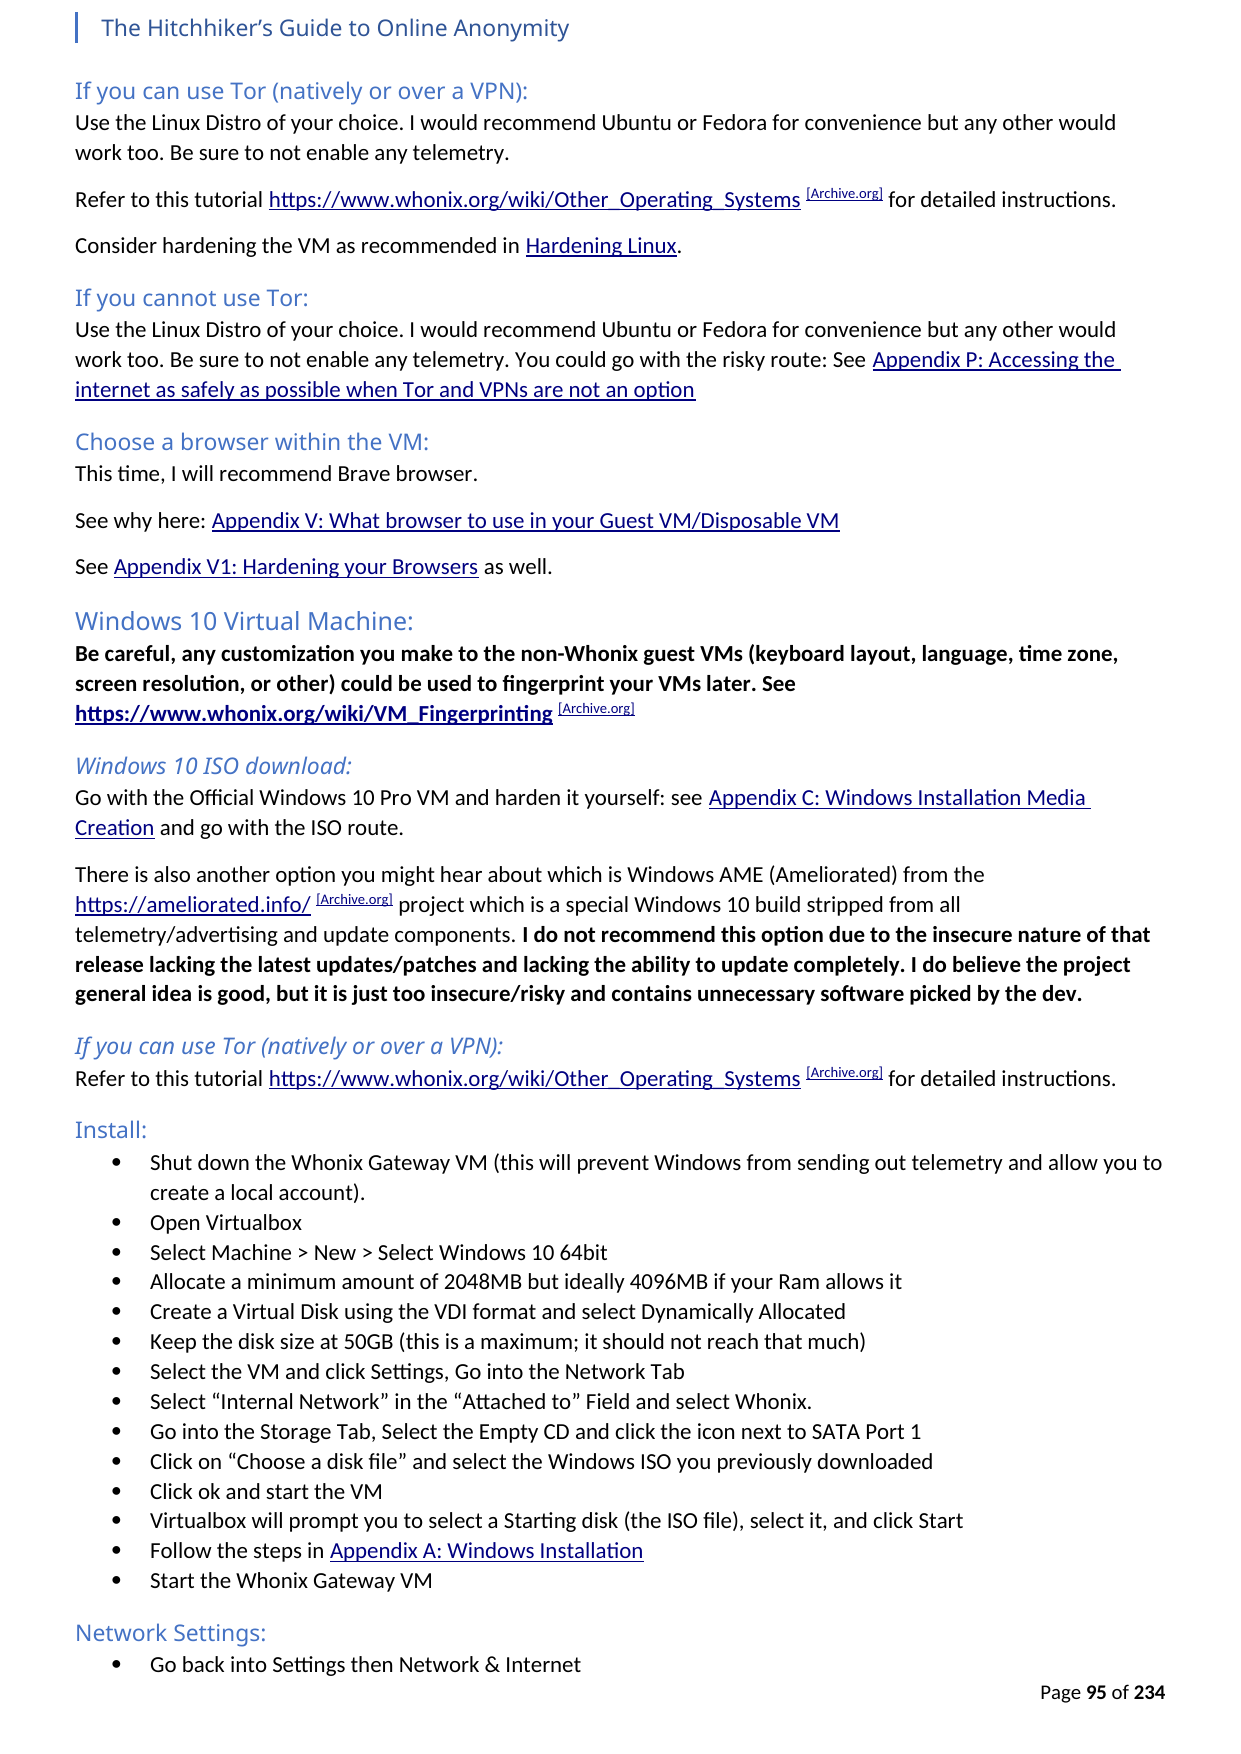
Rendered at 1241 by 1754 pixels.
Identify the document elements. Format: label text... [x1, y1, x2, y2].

text Be careful, any customization you make to the non-Whonix guest VMs (keyboard layout, language, time zone, screen resolution, or other) could be used to fingerprint your VMs later. See https://www.whonix.org/wiki/VM_Fingerprinting [Archive.org] [75, 639, 1165, 727]
subtitle Windows 10 Virtual Machine: [75, 603, 1165, 637]
list Open Virtualbox [112, 1208, 1165, 1236]
subtitle Network Settings: [75, 1617, 1165, 1648]
subtitle If you can use Tor (natively or over a VPN): [75, 1030, 1165, 1062]
subtitle Windows 10 ISO download: [75, 750, 1165, 781]
text Consider hardening the VM as recommended in Hardening Linux. [75, 231, 1165, 259]
list Follow the steps in Appendix A: Windows Installation [75, 1537, 1165, 1564]
list Virtualbox will prompt you to select a Starting disk (the ISO file), select it, and click Start [75, 1507, 1165, 1535]
text Use the Linux Distro of your choice. I would recommend Ubuntu or Fedora for convenience but any other would work too. Be sure to not enable any telemetry. You could go with the risky route: See Appendix P: Accessing the internet as safely as possible when Tor and VPNs are not an option [75, 315, 1165, 403]
list Create a Virtual Disk using the VDI format and select Dynamically Allocated [112, 1297, 1165, 1325]
subtitle Install: [75, 1114, 1165, 1146]
list Click ok and start the VM [75, 1477, 1165, 1505]
list Select Machine > New > Select Windows 10 64bit [112, 1238, 1165, 1266]
text See why here: Appendix V: What browser to use in your Guest VM/Disposable VM [75, 506, 1165, 534]
list Shut down the Whonix Gateway VM (this will prevent Windows from sending out telemetry and allow you to create a local account). [112, 1148, 1165, 1206]
list Go back into Settings then Network & Internet [112, 1651, 1165, 1679]
subtitle If you can use Tor (natively or over a VPN): [75, 75, 1165, 106]
text There is also another option you might hear about which is Windows AME (Ameliorated) from the https://ameliorated.info/ [Archive.org] project which is a special Windows 10 build stripped from all telemetry/advertising and update components. I do not recommend this option due to the insecure nature of that release lacking the latest updates/patches and lacking the ability to update completely. I do believe the project general idea is good, but it is just too insecure/risky and contains unnecessary software picked by the dev. [75, 860, 1165, 1008]
list Keep the disk size at 50GB (this is a maximum; it should not reach that much) [112, 1327, 1165, 1355]
subtitle Choose a browser within the VM: [75, 426, 1165, 457]
subtitle If you cannot use Tor: [75, 282, 1165, 313]
text Refer to this tutorial https://www.whonix.org/wiki/Other_Operating_Systems [Archive.org] for detailed instructions. [75, 1064, 1165, 1092]
text Use the Linux Distro of your choice. I would recommend Ubuntu or Fedora for convenience but any other would work too. Be sure to not enable any telemetry. [75, 108, 1165, 166]
text Refer to this tutorial https://www.whonix.org/wiki/Other_Operating_Systems [Archive.org] for detailed instructions. [75, 185, 1165, 213]
list Select the VM and click Settings, Go into the Network Tab [75, 1357, 1165, 1385]
list Click on “Choose a disk file” and select the Windows ISO you previously downloaded [75, 1447, 1165, 1475]
list Start the Whonix Gateway VM [112, 1566, 1165, 1594]
text This time, I will recommend Brave browser. [75, 459, 1165, 487]
list Select “Internal Network” in the “Attached to” Field and select Whonix. [75, 1387, 1165, 1415]
text Go with the Official Windows 10 Pro VM and harden it yourself: see Appendix C: Windows Installation Media Creation and go with the ISO route. [75, 783, 1165, 841]
list Go into the Storage Tab, Select the Empty CD and click the icon next to SATA Port 1 [75, 1417, 1165, 1445]
list Allocate a minimum amount of 2048MB but ideally 4096MB if your Ram allows it [112, 1267, 1165, 1296]
text See Appendix V1: Hardening your Browsers as well. [75, 552, 1165, 581]
